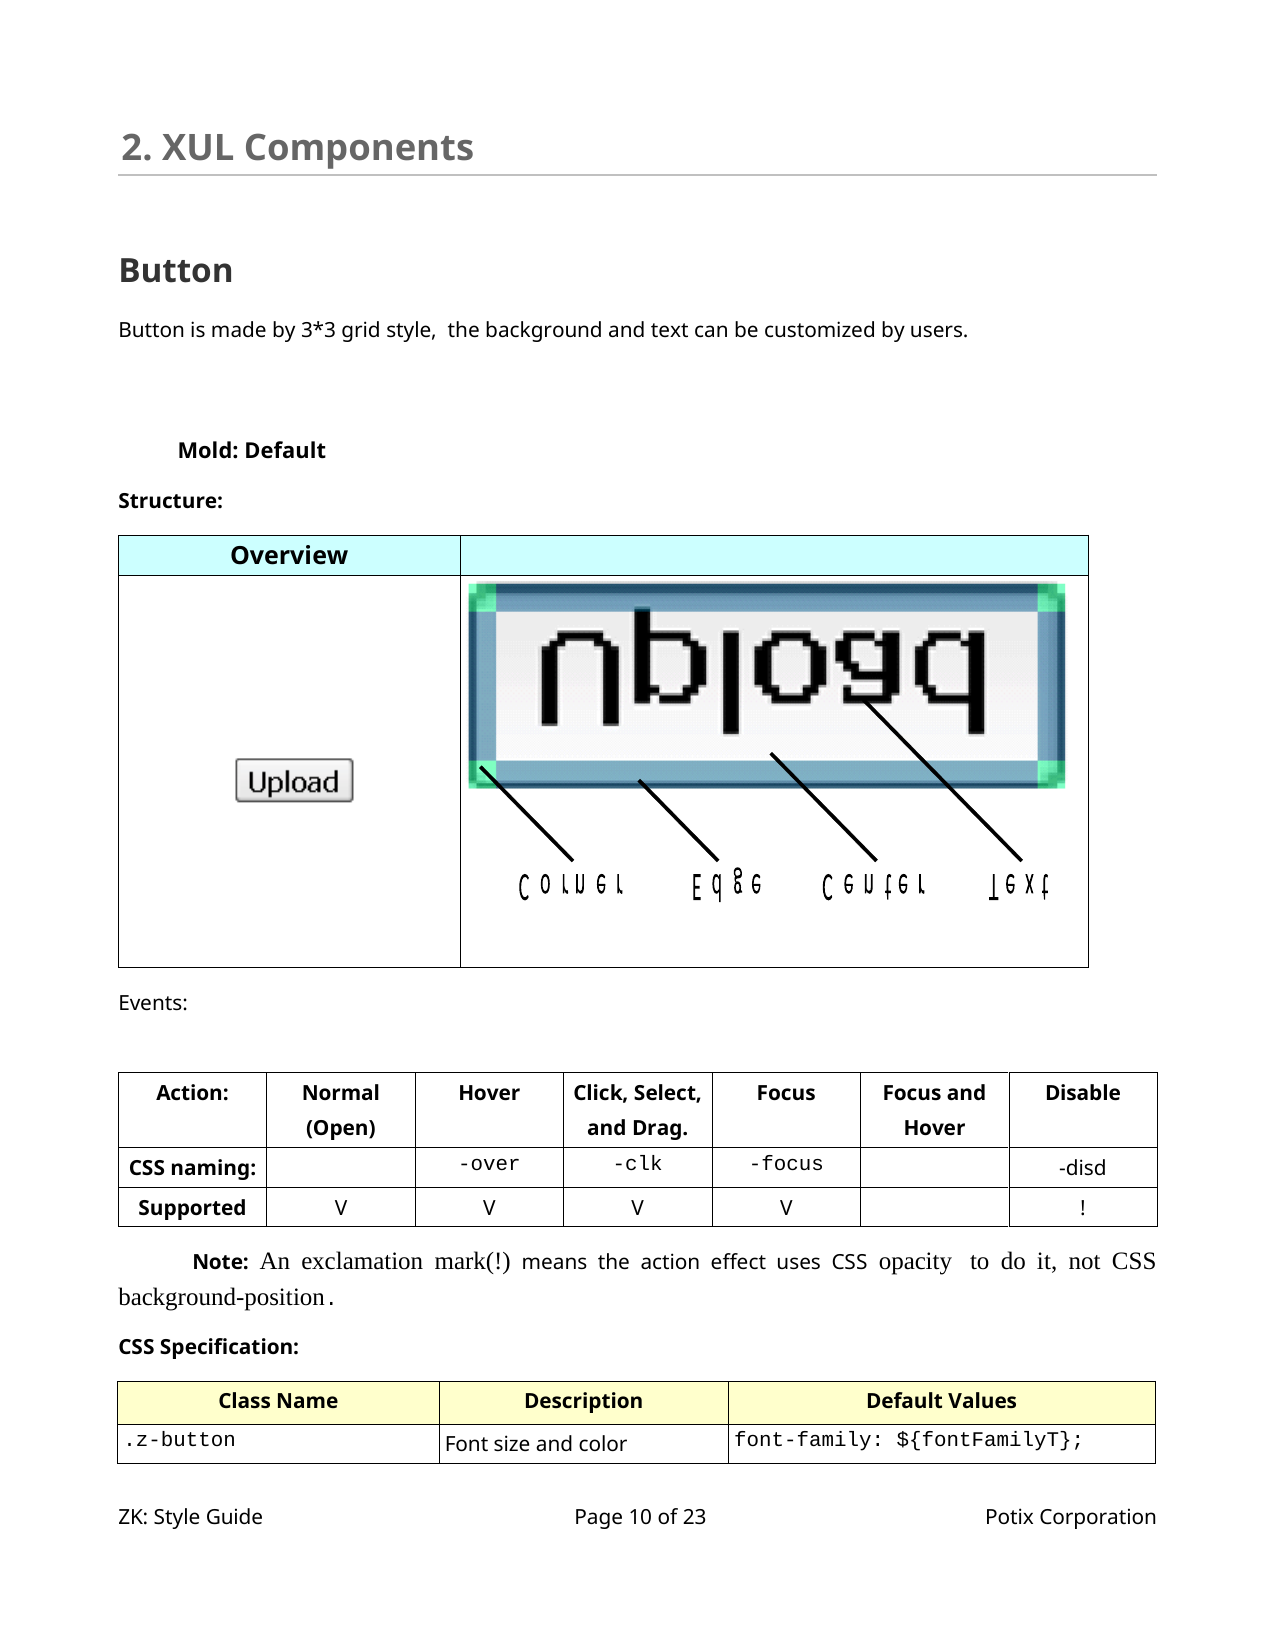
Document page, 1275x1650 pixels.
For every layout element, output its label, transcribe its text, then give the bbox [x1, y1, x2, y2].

table_header [461, 536, 1088, 575]
table_cell [461, 576, 1088, 967]
table_cell ! [1010, 1188, 1157, 1226]
table_cell V [713, 1188, 860, 1226]
table_cell [861, 1188, 1008, 1226]
text Structure: [118, 486, 1157, 514]
subtitle Button [118, 247, 1157, 292]
table_cell [267, 1148, 415, 1187]
table_cell -clk [564, 1148, 712, 1187]
text Events: [118, 988, 1157, 1051]
table_header Class Name [118, 1382, 439, 1424]
table_cell Supported [119, 1188, 266, 1226]
table_header Normal (Open) [267, 1073, 415, 1147]
table_header Overview [119, 536, 460, 575]
subtitle Mold: Default [177, 435, 1157, 465]
table_cell -disd [1010, 1148, 1157, 1187]
table_header Focus [713, 1073, 860, 1147]
subtitle 2. XUL Components [118, 118, 1157, 174]
table_cell V [267, 1188, 415, 1226]
table_cell font-family: ${fontFamilyT}; [729, 1425, 1155, 1463]
table_cell .z-button [118, 1425, 439, 1463]
table_header Default Values [729, 1382, 1155, 1424]
table_cell [119, 576, 460, 967]
table_cell V [416, 1188, 563, 1226]
text Button is made by 3*3 grid style, the background and text can be customized by users. [118, 316, 1157, 344]
table_cell [861, 1148, 1008, 1187]
table_header Focus and Hover [861, 1073, 1008, 1147]
table_header Description [440, 1382, 728, 1424]
table_header Disable [1010, 1073, 1157, 1147]
text CSS Specification: [118, 1332, 1157, 1360]
table_header Action: [119, 1073, 266, 1147]
table_cell CSS naming: [119, 1148, 266, 1187]
table_cell -over [416, 1148, 563, 1187]
table_cell Font size and color [440, 1425, 728, 1463]
table_cell -focus [713, 1148, 860, 1187]
table_header Hover [416, 1073, 563, 1147]
text Note: An exclamation mark(!) means the action effect uses CSS opacity to do it, not CSS background-position. [118, 1247, 1157, 1311]
table_header Click, Select, and Drag. [564, 1073, 712, 1147]
table_cell V [564, 1188, 712, 1226]
